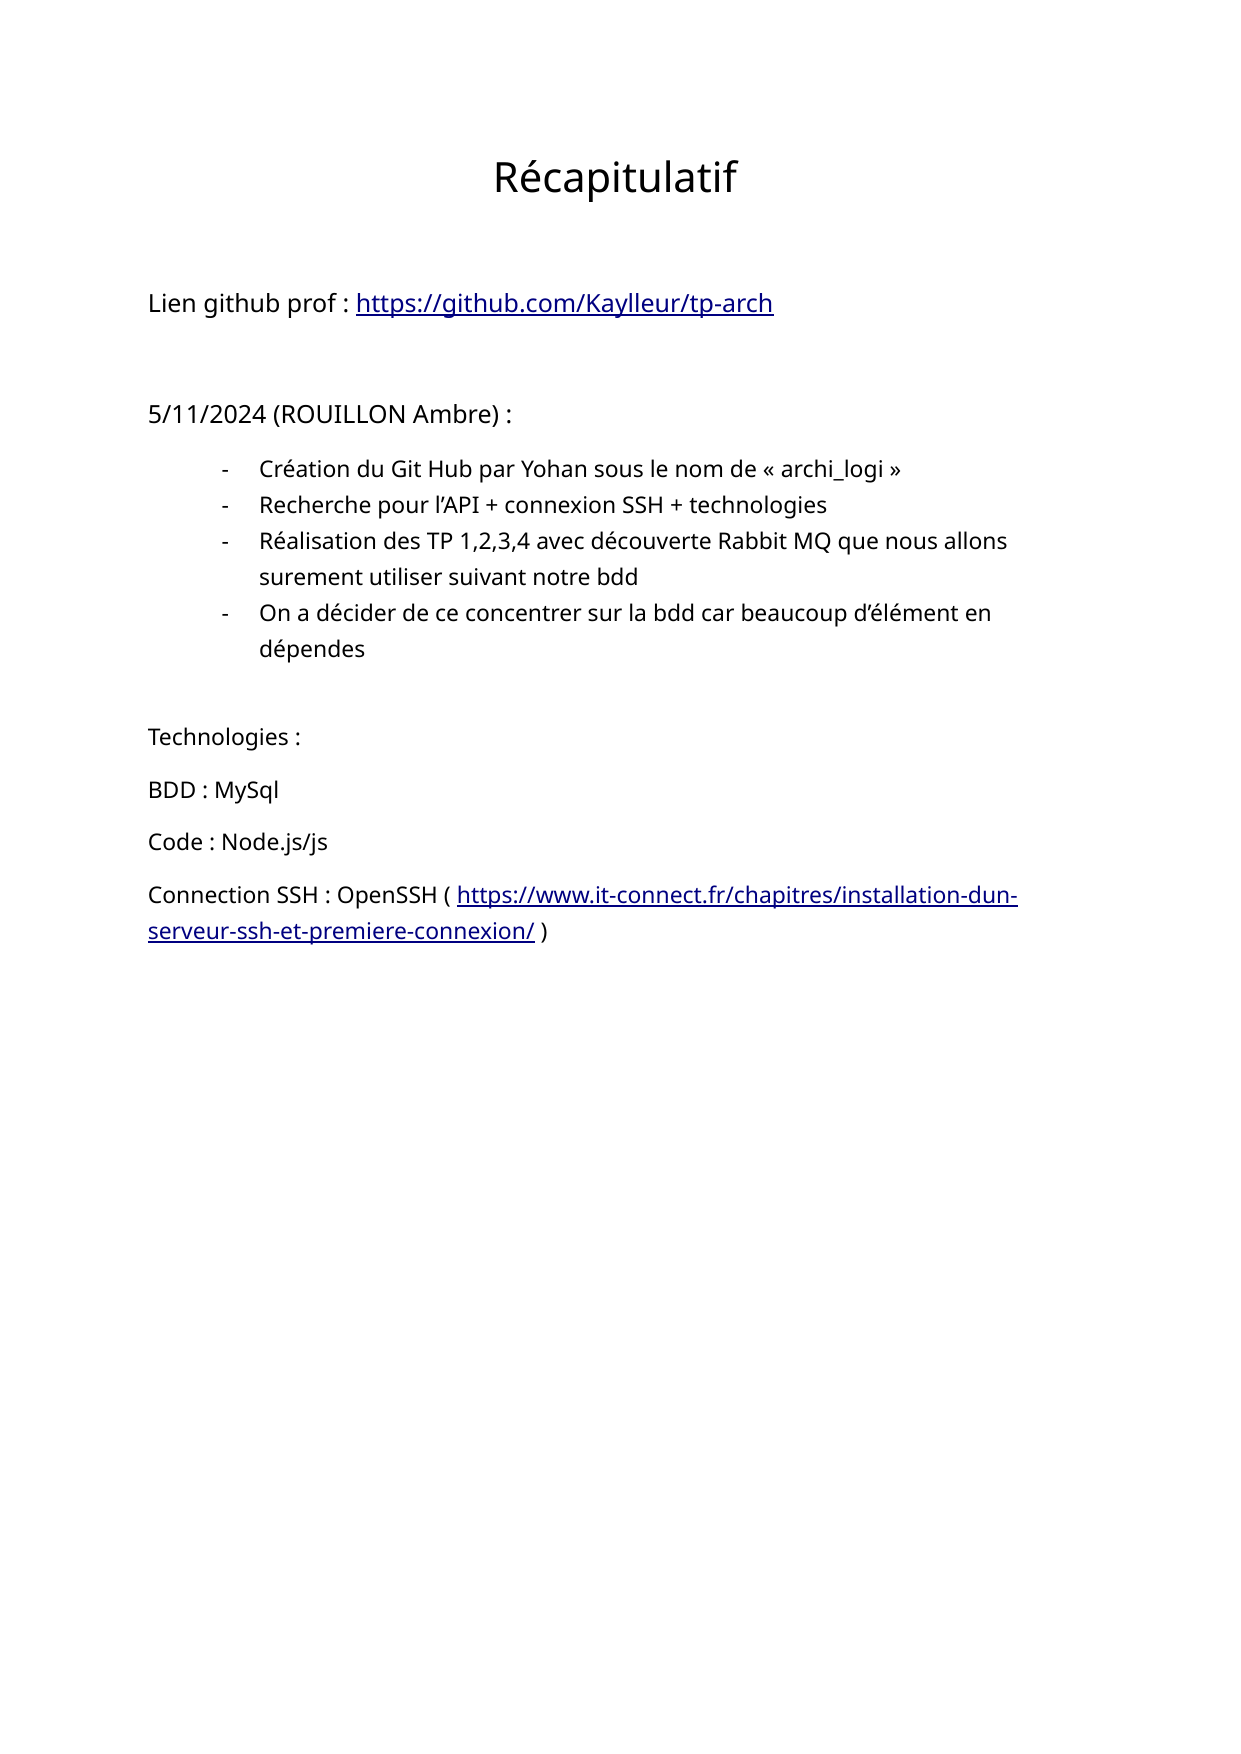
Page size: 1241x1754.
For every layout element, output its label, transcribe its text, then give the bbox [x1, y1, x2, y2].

text 5/11/2024 (ROUILLON Ambre) : [148, 397, 1093, 431]
text Code : Node.js/js [148, 826, 1093, 857]
text Technologies : [148, 721, 1093, 752]
list Recherche pour l’API + connexion SSH + technologies [221, 489, 1093, 520]
list Création du Git Hub par Yohan sous le nom de « archi_logi » [221, 453, 1093, 484]
text Récapitulatif [148, 148, 1093, 204]
list On a décider de ce concentrer sur la bdd car beaucoup d’élément en dépendes [221, 597, 1093, 664]
text Connection SSH : OpenSSH ( https://www.it-connect.fr/chapitres/installation-dun-serveur-ssh-et-premiere-connexion/ ) [148, 879, 1093, 946]
text Lien github prof : https://github.com/Kaylleur/tp-arch [148, 285, 1093, 319]
list Réalisation des TP 1,2,3,4 avec découverte Rabbit MQ que nous allons surement utiliser suivant notre bdd [221, 525, 1093, 592]
text BDD : MySql [148, 774, 1093, 805]
